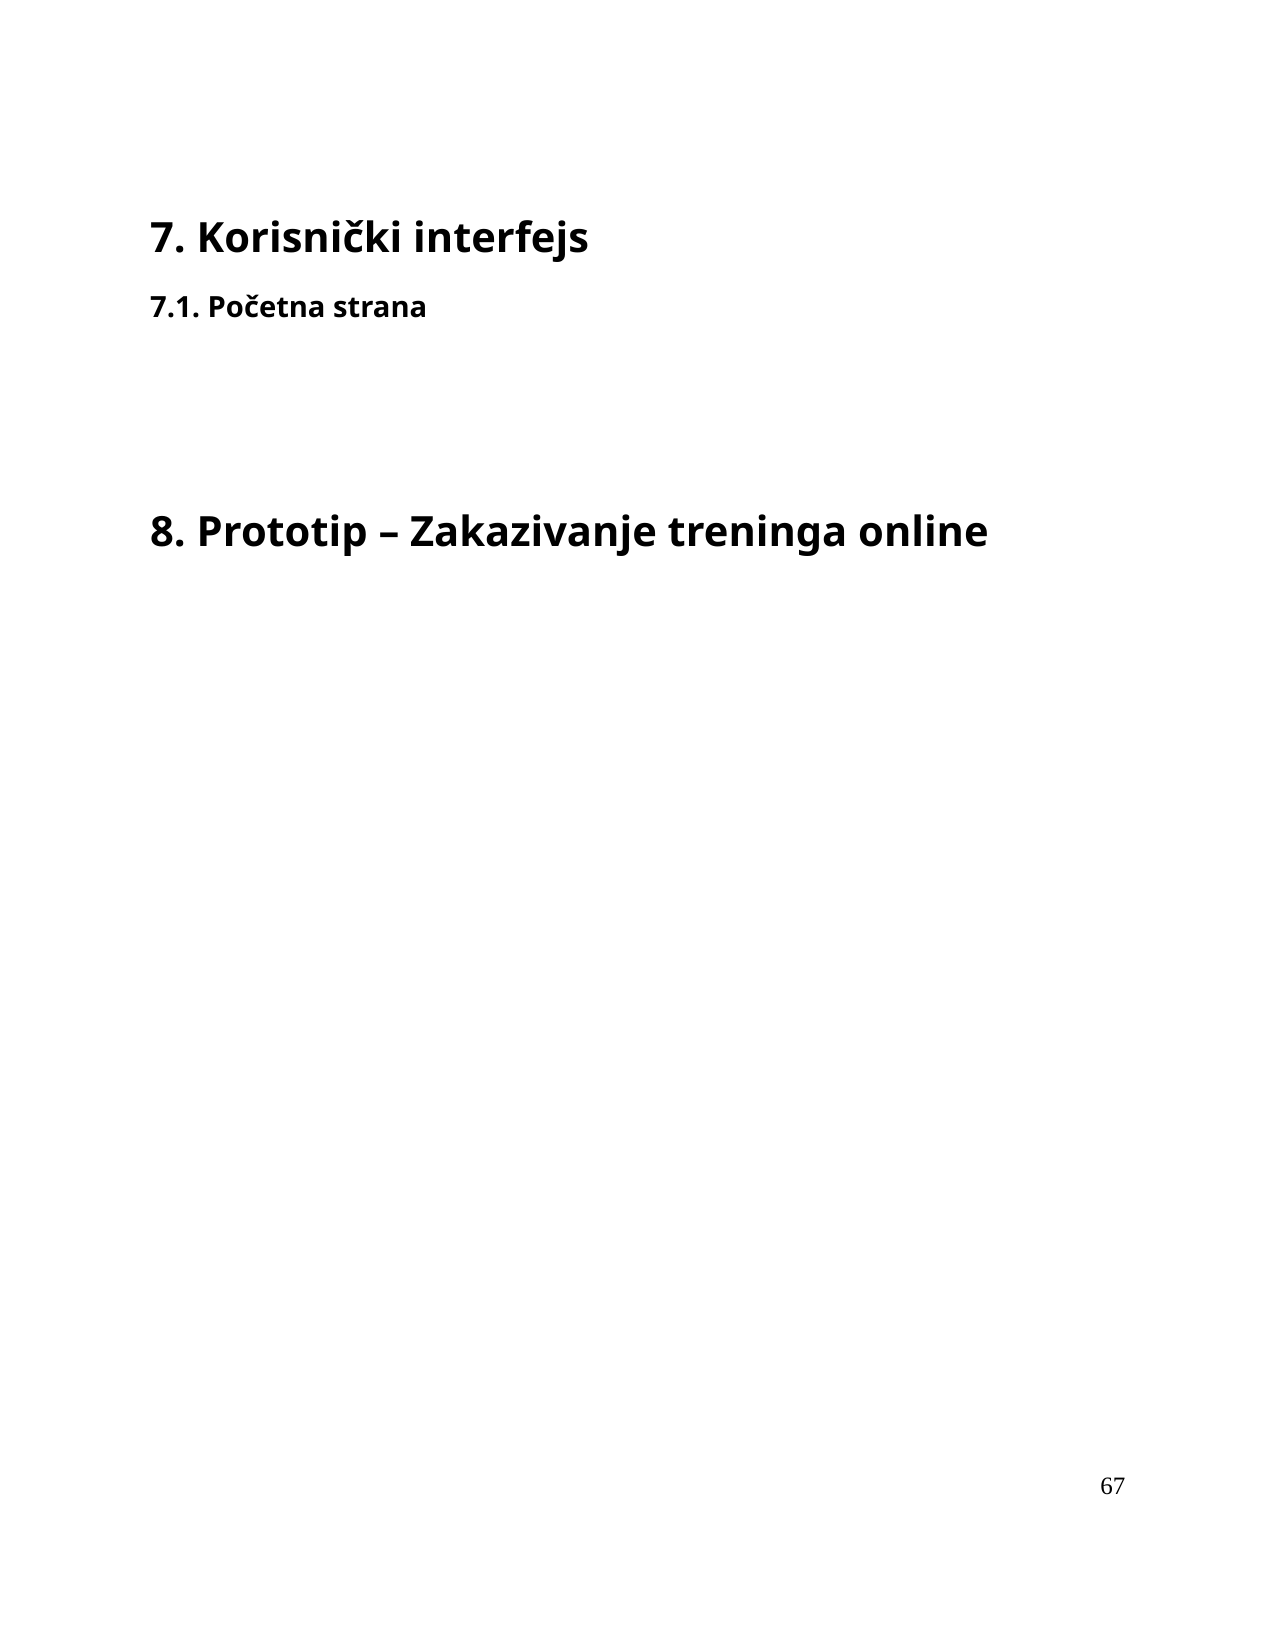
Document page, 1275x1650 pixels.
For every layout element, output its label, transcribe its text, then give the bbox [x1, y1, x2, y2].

text 7.1. Početna strana [150, 286, 1125, 326]
text 8. Prototip – Zakazivanje treninga online [150, 501, 1125, 558]
text 7. Korisnički interfejs [150, 208, 1125, 265]
